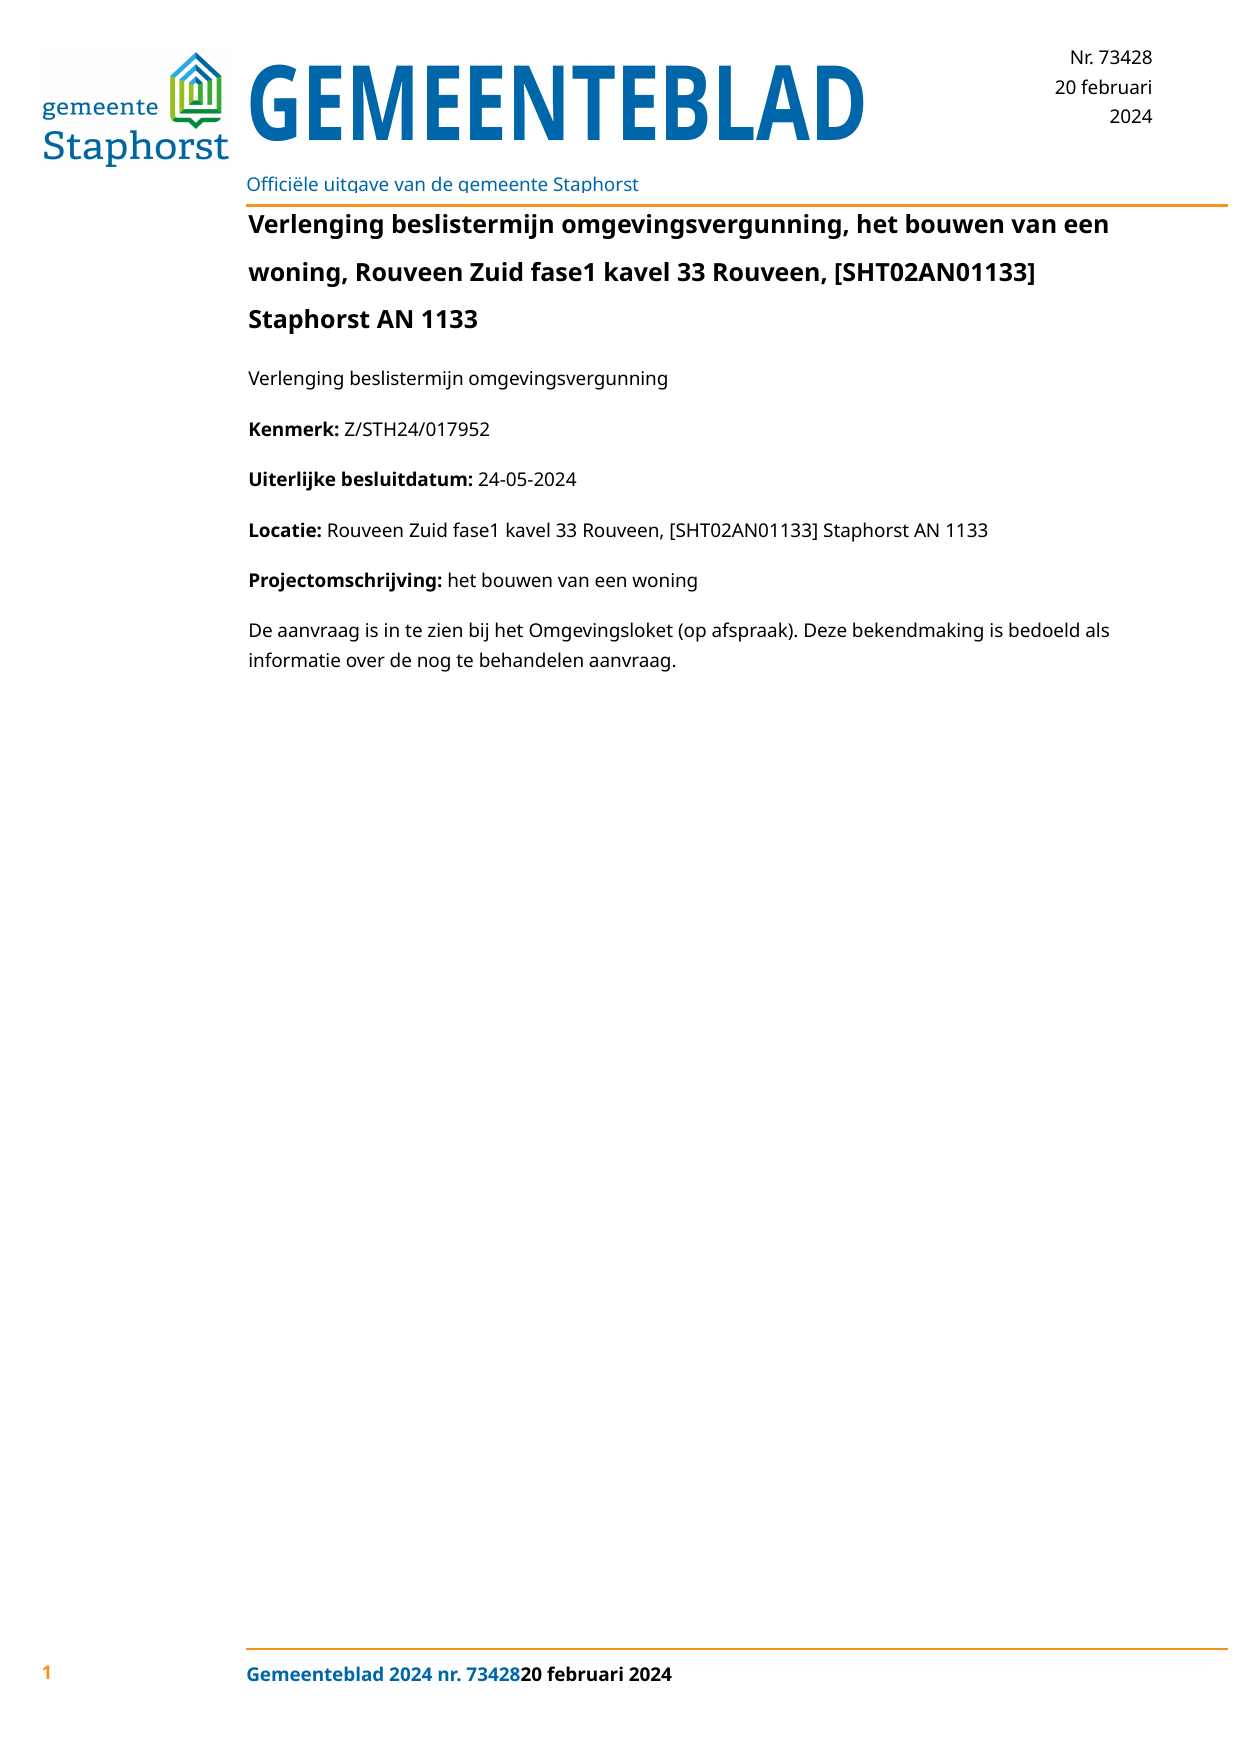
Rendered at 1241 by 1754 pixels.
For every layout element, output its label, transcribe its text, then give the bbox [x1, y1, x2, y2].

text Verlenging beslistermijn omgevingsvergunning, het bouwen van een woning, Rouveen Zuid fase1 kavel 33 Rouveen, [SHT02AN01133] Staphorst AN 1133 [248, 207, 1152, 336]
text De aanvraag is in te zien bij het Omgevingsloket (op afspraak). Deze bekendmaking is bedoeld als informatie over de nog te behandelen aanvraag. [248, 618, 1152, 673]
picture [41, 47, 231, 172]
text Uiterlijke besluitdatum: 24-05-2024 [248, 466, 1152, 492]
text Locatie: Rouveen Zuid fase1 kavel 33 Rouveen, [SHT02AN01133] Staphorst AN 1133 [248, 517, 1152, 542]
text Kenmerk: Z/STH24/017952 [248, 416, 1152, 442]
text Projectomschrijving: het bouwen van een woning [248, 567, 1152, 593]
text Verlenging beslistermijn omgevingsvergunning [248, 366, 1152, 391]
